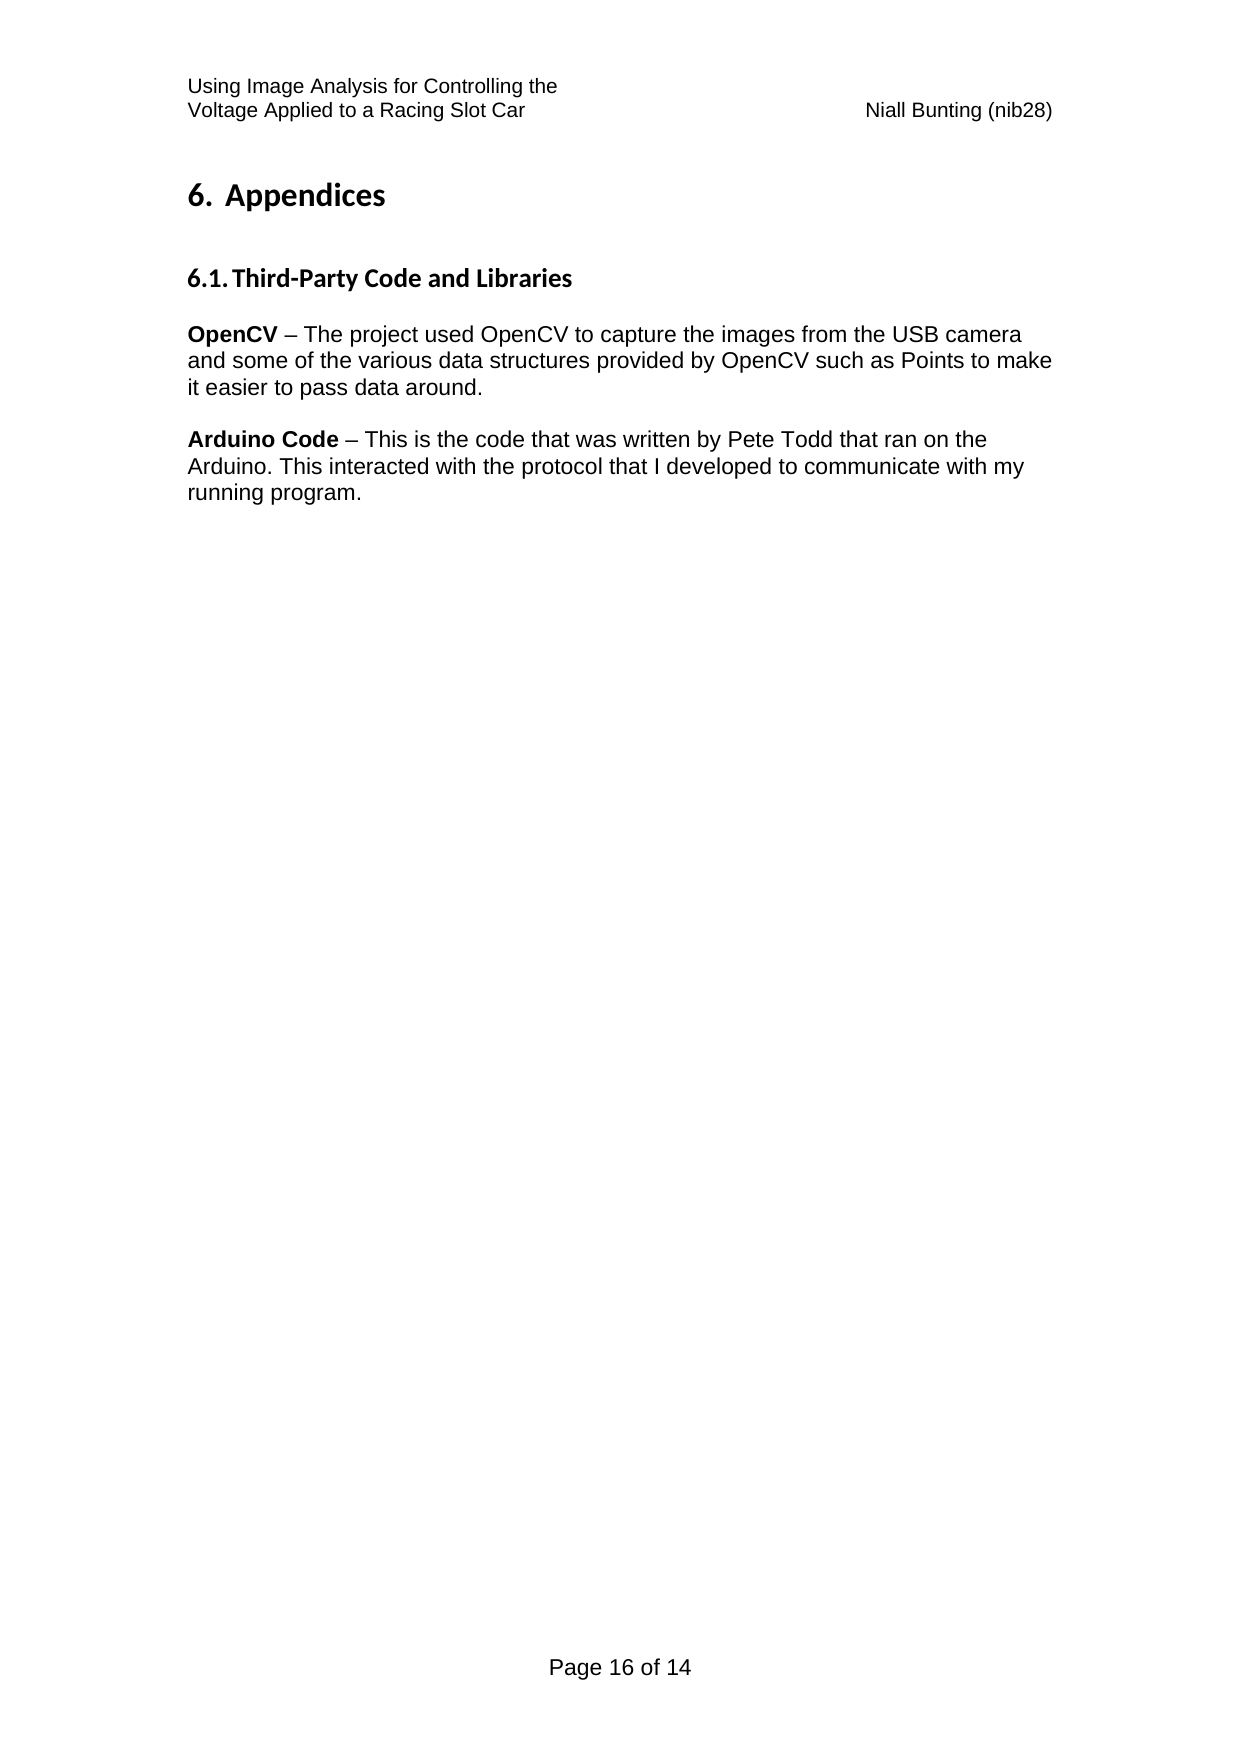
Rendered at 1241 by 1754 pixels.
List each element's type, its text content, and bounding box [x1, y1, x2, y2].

text Arduino Code – This is the code that was written by Pete Todd that ran on the Arduino. This interacted with the protocol that I developed to communicate with my running program. [187, 426, 1053, 506]
subtitle Third-Party Code and Libraries [187, 262, 1053, 295]
text OpenCV – The project used OpenCV to capture the images from the USB camera and some of the various data structures provided by OpenCV such as Points to make it easier to pass data around. [187, 321, 1053, 400]
subtitle Appendices [187, 174, 1053, 214]
